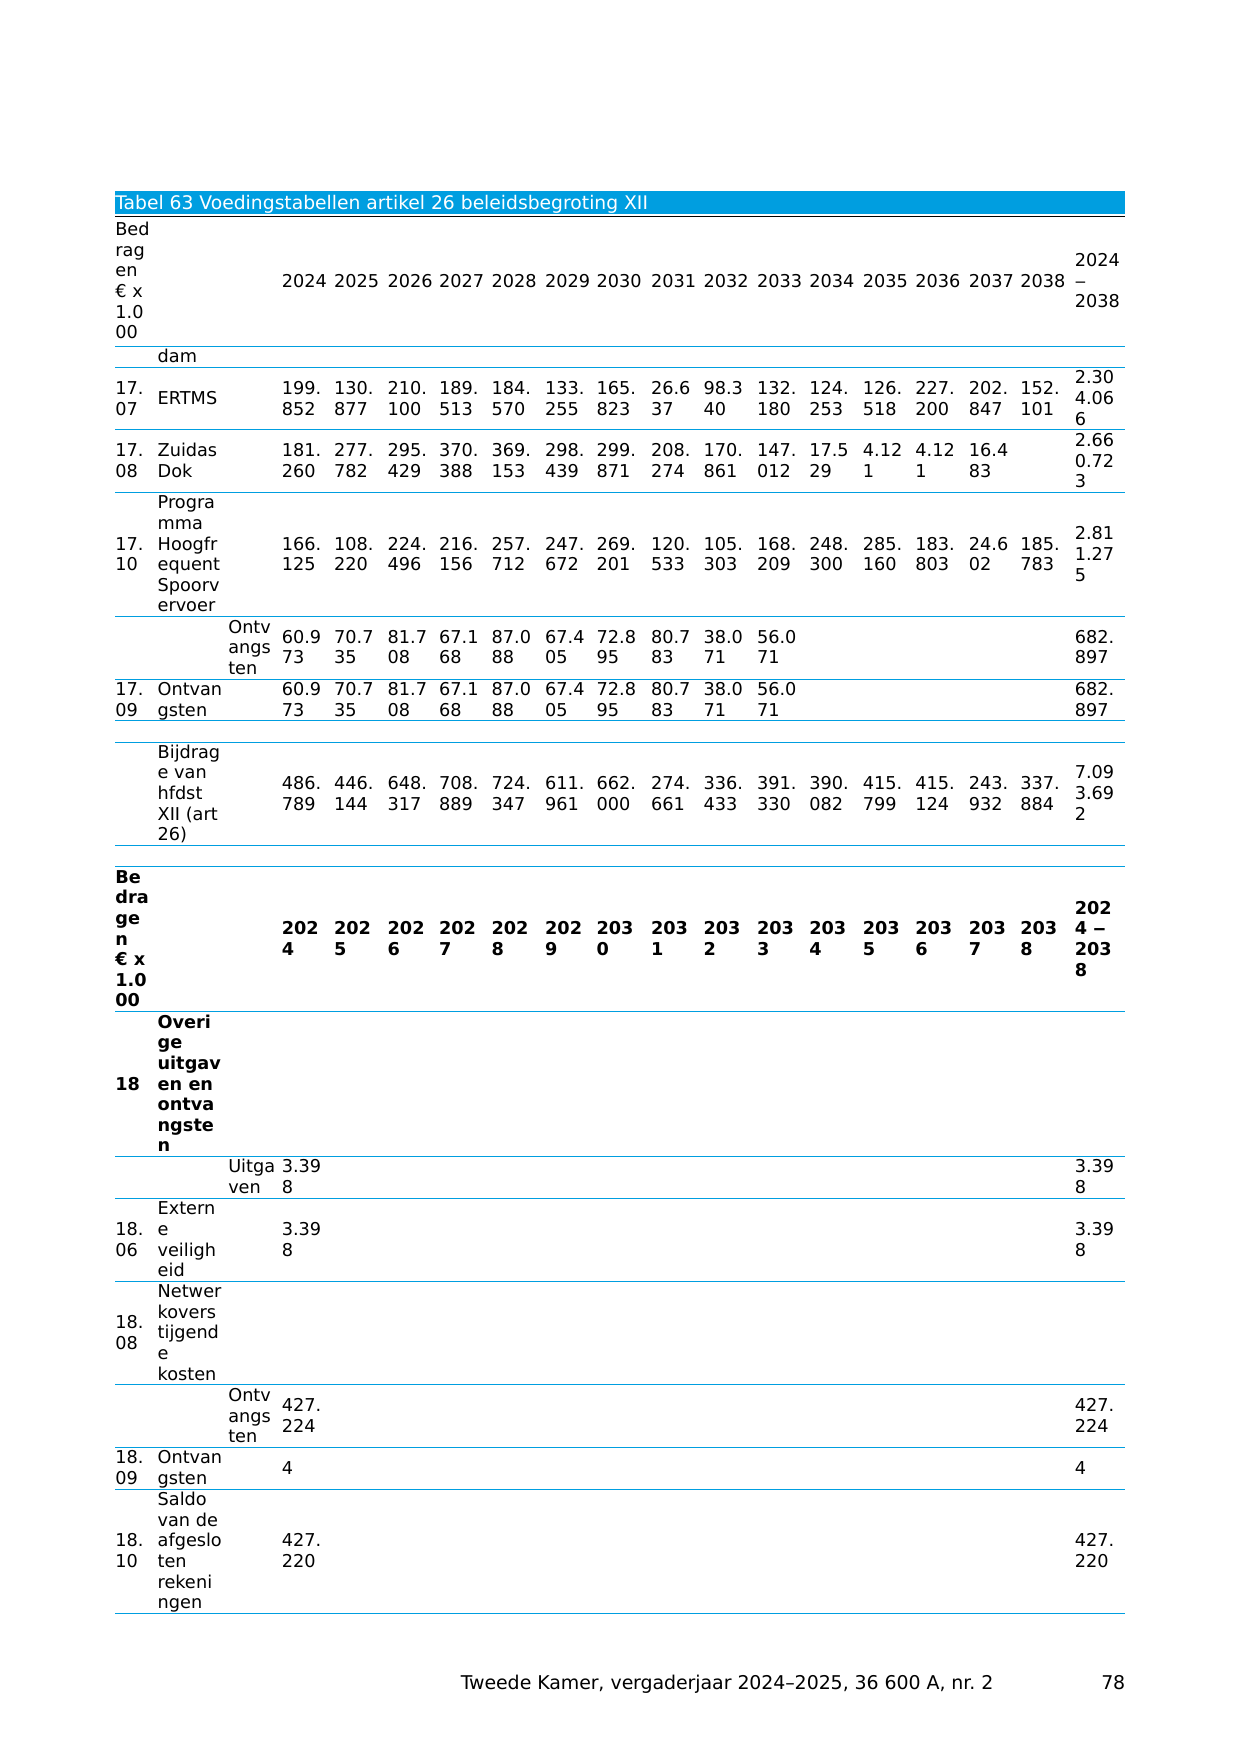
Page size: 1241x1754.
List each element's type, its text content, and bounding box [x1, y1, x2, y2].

table_cell [700, 1448, 754, 1488]
table_cell 224.496 [385, 493, 436, 616]
table_cell 2034 [806, 217, 860, 346]
table_cell [331, 1385, 384, 1447]
table_cell Saldo van de afgesloten rekeningen [155, 1490, 225, 1613]
table_cell 2038 [1017, 217, 1072, 346]
table_cell [489, 846, 542, 866]
table_cell [1072, 1282, 1125, 1384]
table_cell [115, 1385, 154, 1447]
table_cell [489, 1282, 542, 1384]
table_cell [966, 846, 1017, 866]
table_cell 2032 [700, 867, 754, 1011]
table_cell 427.220 [279, 1490, 331, 1613]
table_cell 168.209 [754, 493, 806, 616]
table_cell 2030 [594, 217, 648, 346]
table_cell Bijdrage van hfdst XII (art 26) [155, 743, 225, 845]
table_cell 16.483 [966, 430, 1017, 492]
table_cell [1017, 430, 1072, 492]
table_cell [155, 867, 225, 1011]
table_cell [806, 347, 860, 367]
table_cell [155, 617, 225, 678]
table_cell [436, 721, 488, 741]
table_cell [279, 721, 331, 741]
table_cell [806, 721, 860, 741]
table_cell 166.125 [279, 493, 331, 616]
table_cell Ontvangsten [155, 680, 225, 720]
table_cell [225, 347, 279, 367]
table_cell 662.000 [594, 743, 648, 845]
table_cell [115, 617, 154, 678]
table_cell [912, 680, 966, 720]
table_cell 17.07 [115, 368, 154, 429]
table_cell [1017, 680, 1072, 720]
table_cell 2036 [912, 217, 966, 346]
table_cell [489, 1385, 542, 1447]
table_cell [331, 347, 384, 367]
table_cell [279, 1282, 331, 1384]
table_cell [860, 347, 912, 367]
table_cell [1017, 1282, 1072, 1384]
table_cell [331, 721, 384, 741]
table_cell 415.124 [912, 743, 966, 845]
table_cell [542, 347, 593, 367]
table_cell 72.895 [594, 617, 648, 678]
table_cell 67.168 [436, 617, 488, 678]
table_cell 147.012 [754, 430, 806, 492]
table_cell [1017, 846, 1072, 866]
table_cell [860, 721, 912, 741]
table_cell 427.224 [279, 1385, 331, 1447]
table_cell 427.220 [1072, 1490, 1125, 1613]
table_cell [331, 846, 384, 866]
table_cell [1017, 347, 1072, 367]
table_cell 72.895 [594, 680, 648, 720]
table_cell [331, 1157, 384, 1198]
table_cell [115, 1157, 154, 1198]
table_cell [1072, 721, 1125, 741]
table_cell [385, 1385, 436, 1447]
table_cell 2036 [912, 867, 966, 1011]
table_cell 152.101 [1017, 368, 1072, 429]
table_cell [806, 1199, 860, 1281]
table_cell 67.405 [542, 617, 593, 678]
table_cell 390.082 [806, 743, 860, 845]
table_cell [806, 1282, 860, 1384]
table_cell 38.071 [700, 680, 754, 720]
table_cell 446.144 [331, 743, 384, 845]
table_cell 56.071 [754, 617, 806, 678]
table_cell [648, 846, 700, 866]
table_cell 126.518 [860, 368, 912, 429]
table_cell 2024 ‒ 2038 [1072, 867, 1125, 1011]
table_cell 2034 [806, 867, 860, 1011]
table_cell 2031 [648, 217, 700, 346]
table_cell 216.156 [436, 493, 488, 616]
table_cell [860, 1490, 912, 1613]
table_cell [331, 1199, 384, 1281]
table_cell [912, 617, 966, 678]
table_cell [489, 347, 542, 367]
table_cell [115, 721, 154, 741]
table_cell 2035 [860, 217, 912, 346]
table_cell [436, 1199, 488, 1281]
table_cell 210.100 [385, 368, 436, 429]
table_cell 2029 [542, 867, 593, 1011]
table_cell [225, 217, 279, 346]
table_cell [594, 347, 648, 367]
table_cell [966, 680, 1017, 720]
table_cell 24.602 [966, 493, 1017, 616]
table_cell [700, 1385, 754, 1447]
table_cell [860, 1199, 912, 1281]
table_cell [1072, 347, 1125, 367]
table_cell [385, 347, 436, 367]
table_cell [331, 1448, 384, 1488]
table_cell 26.637 [648, 368, 700, 429]
table_cell 336.433 [700, 743, 754, 845]
table_cell [385, 1199, 436, 1281]
table_cell 18.10 [115, 1490, 154, 1613]
table_cell [754, 1199, 806, 1281]
table_cell [436, 1157, 488, 1198]
table_cell [225, 846, 279, 866]
table_cell 2024 ‒ 2038 [1072, 217, 1125, 346]
table_cell [225, 1012, 279, 1156]
table_cell [225, 721, 279, 741]
table_cell [594, 1282, 648, 1384]
table_cell [966, 347, 1017, 367]
table_cell [542, 1012, 593, 1156]
table_cell [1017, 1448, 1072, 1488]
table_cell [542, 846, 593, 866]
table_cell [966, 1282, 1017, 1384]
table_cell 7.093.692 [1072, 743, 1125, 845]
table_cell 165.823 [594, 368, 648, 429]
table_cell [225, 493, 279, 616]
table_cell 2028 [489, 867, 542, 1011]
table_cell 337.884 [1017, 743, 1072, 845]
table_cell [860, 1012, 912, 1156]
table_cell [860, 1385, 912, 1447]
table_cell 247.672 [542, 493, 593, 616]
table_cell 3.398 [279, 1199, 331, 1281]
table_cell [966, 1448, 1017, 1488]
table_cell [1072, 846, 1125, 866]
table_cell 87.088 [489, 680, 542, 720]
table_cell 2032 [700, 217, 754, 346]
table_cell 2028 [489, 217, 542, 346]
table_cell 4 [1072, 1448, 1125, 1488]
table_cell Uitgaven [225, 1157, 279, 1198]
table_cell 183.803 [912, 493, 966, 616]
table_cell [860, 1157, 912, 1198]
table_cell [700, 721, 754, 741]
table_cell [542, 1490, 593, 1613]
table_cell 369.153 [489, 430, 542, 492]
table_cell 415.799 [860, 743, 912, 845]
table_cell 298.439 [542, 430, 593, 492]
table_cell [279, 1012, 331, 1156]
table_cell [754, 1385, 806, 1447]
table_cell 80.783 [648, 680, 700, 720]
table_cell 98.340 [700, 368, 754, 429]
table_cell [436, 1282, 488, 1384]
table_cell 3.398 [279, 1157, 331, 1198]
table_cell [385, 721, 436, 741]
table_cell Externe veiligheid [155, 1199, 225, 1281]
table_cell [594, 1157, 648, 1198]
table_cell 4 [279, 1448, 331, 1488]
table_cell 370.388 [436, 430, 488, 492]
table_cell 227.200 [912, 368, 966, 429]
table_cell 181.260 [279, 430, 331, 492]
table_cell [436, 1385, 488, 1447]
table_cell 2037 [966, 217, 1017, 346]
table_cell [912, 1157, 966, 1198]
table_cell [1017, 1385, 1072, 1447]
table_cell 269.201 [594, 493, 648, 616]
table_cell [700, 1012, 754, 1156]
table_cell [489, 1199, 542, 1281]
table_cell [648, 1199, 700, 1281]
table_cell Netwerkoverstijgende kosten [155, 1282, 225, 1384]
table_cell [648, 347, 700, 367]
table_cell [155, 217, 225, 346]
table_cell 2033 [754, 217, 806, 346]
table_cell [385, 846, 436, 866]
table_cell 2035 [860, 867, 912, 1011]
table_cell 199.852 [279, 368, 331, 429]
table_cell [542, 1157, 593, 1198]
table_cell 2.811.275 [1072, 493, 1125, 616]
table_cell [225, 680, 279, 720]
table_cell 611.961 [542, 743, 593, 845]
table_cell [436, 1490, 488, 1613]
table_cell [860, 1448, 912, 1488]
table_cell [700, 347, 754, 367]
table_cell [648, 721, 700, 741]
table_cell [594, 1448, 648, 1488]
table_cell [860, 846, 912, 866]
table_cell 391.330 [754, 743, 806, 845]
table_cell 60.973 [279, 617, 331, 678]
table_cell 257.712 [489, 493, 542, 616]
table_cell [700, 1282, 754, 1384]
table_cell ERTMS [155, 368, 225, 429]
table_cell [115, 347, 154, 367]
table_cell [912, 1385, 966, 1447]
table_cell [806, 846, 860, 866]
table_cell [331, 1282, 384, 1384]
table_cell 185.783 [1017, 493, 1072, 616]
table_cell Ontvangsten [225, 617, 279, 678]
table_cell [754, 846, 806, 866]
table_cell 108.220 [331, 493, 384, 616]
table_cell [225, 1448, 279, 1488]
table_cell 184.570 [489, 368, 542, 429]
table_cell [115, 846, 154, 866]
table_cell [542, 1448, 593, 1488]
table_cell [1017, 1199, 1072, 1281]
table_cell 17.10 [115, 493, 154, 616]
table_cell 17.08 [115, 430, 154, 492]
table_cell 2025 [331, 217, 384, 346]
table_cell [806, 1490, 860, 1613]
table_cell [489, 1157, 542, 1198]
table_cell [385, 1448, 436, 1488]
table_cell Bedragen € x 1.000 [115, 217, 154, 346]
table_cell [225, 368, 279, 429]
table_cell [966, 617, 1017, 678]
table_cell [700, 1199, 754, 1281]
table_cell 70.735 [331, 617, 384, 678]
table_cell Bedragen € x 1.000 [115, 867, 154, 1011]
table_cell Programma Hoogfrequent Spoorvervoer [155, 493, 225, 616]
table_cell [754, 1448, 806, 1488]
table_cell 486.789 [279, 743, 331, 845]
table_cell 67.168 [436, 680, 488, 720]
table_cell [700, 1157, 754, 1198]
table_cell [966, 1012, 1017, 1156]
table_cell [860, 1282, 912, 1384]
table_cell 81.708 [385, 680, 436, 720]
table_cell [225, 430, 279, 492]
table_cell 18.08 [115, 1282, 154, 1384]
table_cell [385, 1012, 436, 1156]
table_cell 682.897 [1072, 617, 1125, 678]
table_cell 2031 [648, 867, 700, 1011]
table_cell [331, 1490, 384, 1613]
table_cell [489, 1490, 542, 1613]
table_cell [912, 1199, 966, 1281]
table_cell 2.660.723 [1072, 430, 1125, 492]
table_cell [594, 1385, 648, 1447]
table_cell Overige uitgaven en ontvangsten [155, 1012, 225, 1156]
table_cell 208.274 [648, 430, 700, 492]
table_cell 17.529 [806, 430, 860, 492]
table_cell [806, 1012, 860, 1156]
table_cell 427.224 [1072, 1385, 1125, 1447]
table_cell 248.300 [806, 493, 860, 616]
table_cell [225, 743, 279, 845]
table_cell [806, 1157, 860, 1198]
table_cell [542, 1385, 593, 1447]
table_cell 60.973 [279, 680, 331, 720]
table_cell 274.661 [648, 743, 700, 845]
table_cell [155, 721, 225, 741]
table_cell ZuidasDok [155, 430, 225, 492]
table_cell 2030 [594, 867, 648, 1011]
table_cell [594, 1490, 648, 1613]
table_cell 4.121 [912, 430, 966, 492]
table_cell [1017, 1157, 1072, 1198]
table_cell [436, 347, 488, 367]
table_cell 17.09 [115, 680, 154, 720]
table_cell [648, 1012, 700, 1156]
table_cell [594, 1199, 648, 1281]
table_cell [806, 617, 860, 678]
table_cell 724.347 [489, 743, 542, 845]
table_cell [155, 1157, 225, 1198]
table_cell [648, 1448, 700, 1488]
table_cell [912, 846, 966, 866]
table_cell [489, 1012, 542, 1156]
table_cell [436, 846, 488, 866]
table_cell [436, 1012, 488, 1156]
table_cell [754, 1012, 806, 1156]
table_cell 130.877 [331, 368, 384, 429]
table_cell 81.708 [385, 617, 436, 678]
table_cell 2027 [436, 217, 488, 346]
table_cell 285.160 [860, 493, 912, 616]
table_cell 299.871 [594, 430, 648, 492]
table_cell 3.398 [1072, 1199, 1125, 1281]
table_cell [648, 1157, 700, 1198]
table_cell [385, 1157, 436, 1198]
table_cell [1017, 617, 1072, 678]
table_cell [225, 1490, 279, 1613]
table_cell [594, 846, 648, 866]
table_cell [700, 1490, 754, 1613]
table_cell 2038 [1017, 867, 1072, 1011]
table_cell 67.405 [542, 680, 593, 720]
table_cell Ontvangsten [225, 1385, 279, 1447]
table_cell 120.533 [648, 493, 700, 616]
table_cell 2029 [542, 217, 593, 346]
table_cell [966, 721, 1017, 741]
table_cell [436, 1448, 488, 1488]
table_cell 2025 [331, 867, 384, 1011]
table_cell [806, 1448, 860, 1488]
table_cell 170.861 [700, 430, 754, 492]
table_cell [912, 1012, 966, 1156]
table_cell 277.782 [331, 430, 384, 492]
table_cell [1017, 721, 1072, 741]
table_cell [754, 1157, 806, 1198]
table_cell [225, 1199, 279, 1281]
table_cell [385, 1282, 436, 1384]
table_cell 70.735 [331, 680, 384, 720]
table_cell 80.783 [648, 617, 700, 678]
table_cell [385, 1490, 436, 1613]
table_cell 2024 [279, 217, 331, 346]
table_cell 243.932 [966, 743, 1017, 845]
table_cell 4.121 [860, 430, 912, 492]
table_cell [225, 1282, 279, 1384]
table_cell [489, 1448, 542, 1488]
table_cell [225, 867, 279, 1011]
table_cell [912, 1282, 966, 1384]
table_cell [912, 721, 966, 741]
table_cell [754, 721, 806, 741]
table_cell [648, 1385, 700, 1447]
table_cell [806, 680, 860, 720]
table_cell [912, 347, 966, 367]
table_cell Ontvangsten [155, 1448, 225, 1488]
table_cell 2027 [436, 867, 488, 1011]
table_cell 124.253 [806, 368, 860, 429]
table_cell [594, 1012, 648, 1156]
table_cell [542, 1282, 593, 1384]
table_cell 3.398 [1072, 1157, 1125, 1198]
table_cell 2.304.066 [1072, 368, 1125, 429]
table_cell [860, 617, 912, 678]
table_cell [806, 1385, 860, 1447]
table_cell 648.317 [385, 743, 436, 845]
table_cell 2026 [385, 217, 436, 346]
table_cell [966, 1385, 1017, 1447]
table_cell 708.889 [436, 743, 488, 845]
table_cell [279, 347, 331, 367]
table_cell [966, 1199, 1017, 1281]
table_cell [754, 1282, 806, 1384]
table_cell [155, 846, 225, 866]
table_cell [331, 1012, 384, 1156]
table_cell [594, 721, 648, 741]
table_cell [754, 347, 806, 367]
table_cell 2026 [385, 867, 436, 1011]
table_cell [912, 1448, 966, 1488]
table_cell 38.071 [700, 617, 754, 678]
table_cell dam [155, 347, 225, 367]
table_cell [648, 1490, 700, 1613]
table_cell 189.513 [436, 368, 488, 429]
table_cell [648, 1282, 700, 1384]
table_cell 105.303 [700, 493, 754, 616]
table_cell 2033 [754, 867, 806, 1011]
table_cell [700, 846, 754, 866]
table_cell 18.09 [115, 1448, 154, 1488]
table_cell 682.897 [1072, 680, 1125, 720]
table_cell [754, 1490, 806, 1613]
table_cell [155, 1385, 225, 1447]
table_cell 295.429 [385, 430, 436, 492]
table_cell [115, 743, 154, 845]
table_cell 132.180 [754, 368, 806, 429]
table_cell [542, 1199, 593, 1281]
table_cell 133.255 [542, 368, 593, 429]
table_cell [489, 721, 542, 741]
table_cell 18.06 [115, 1199, 154, 1281]
table_cell 2037 [966, 867, 1017, 1011]
table_cell [1017, 1012, 1072, 1156]
table_cell [966, 1490, 1017, 1613]
table_cell [1072, 1012, 1125, 1156]
table_cell 18 [115, 1012, 154, 1156]
table_cell 2024 [279, 867, 331, 1011]
table_cell [912, 1490, 966, 1613]
table_cell [1017, 1490, 1072, 1613]
table_cell 87.088 [489, 617, 542, 678]
table_cell 56.071 [754, 680, 806, 720]
table_cell 202.847 [966, 368, 1017, 429]
table_cell [542, 721, 593, 741]
table_cell [860, 680, 912, 720]
table_cell [966, 1157, 1017, 1198]
table_cell [279, 846, 331, 866]
